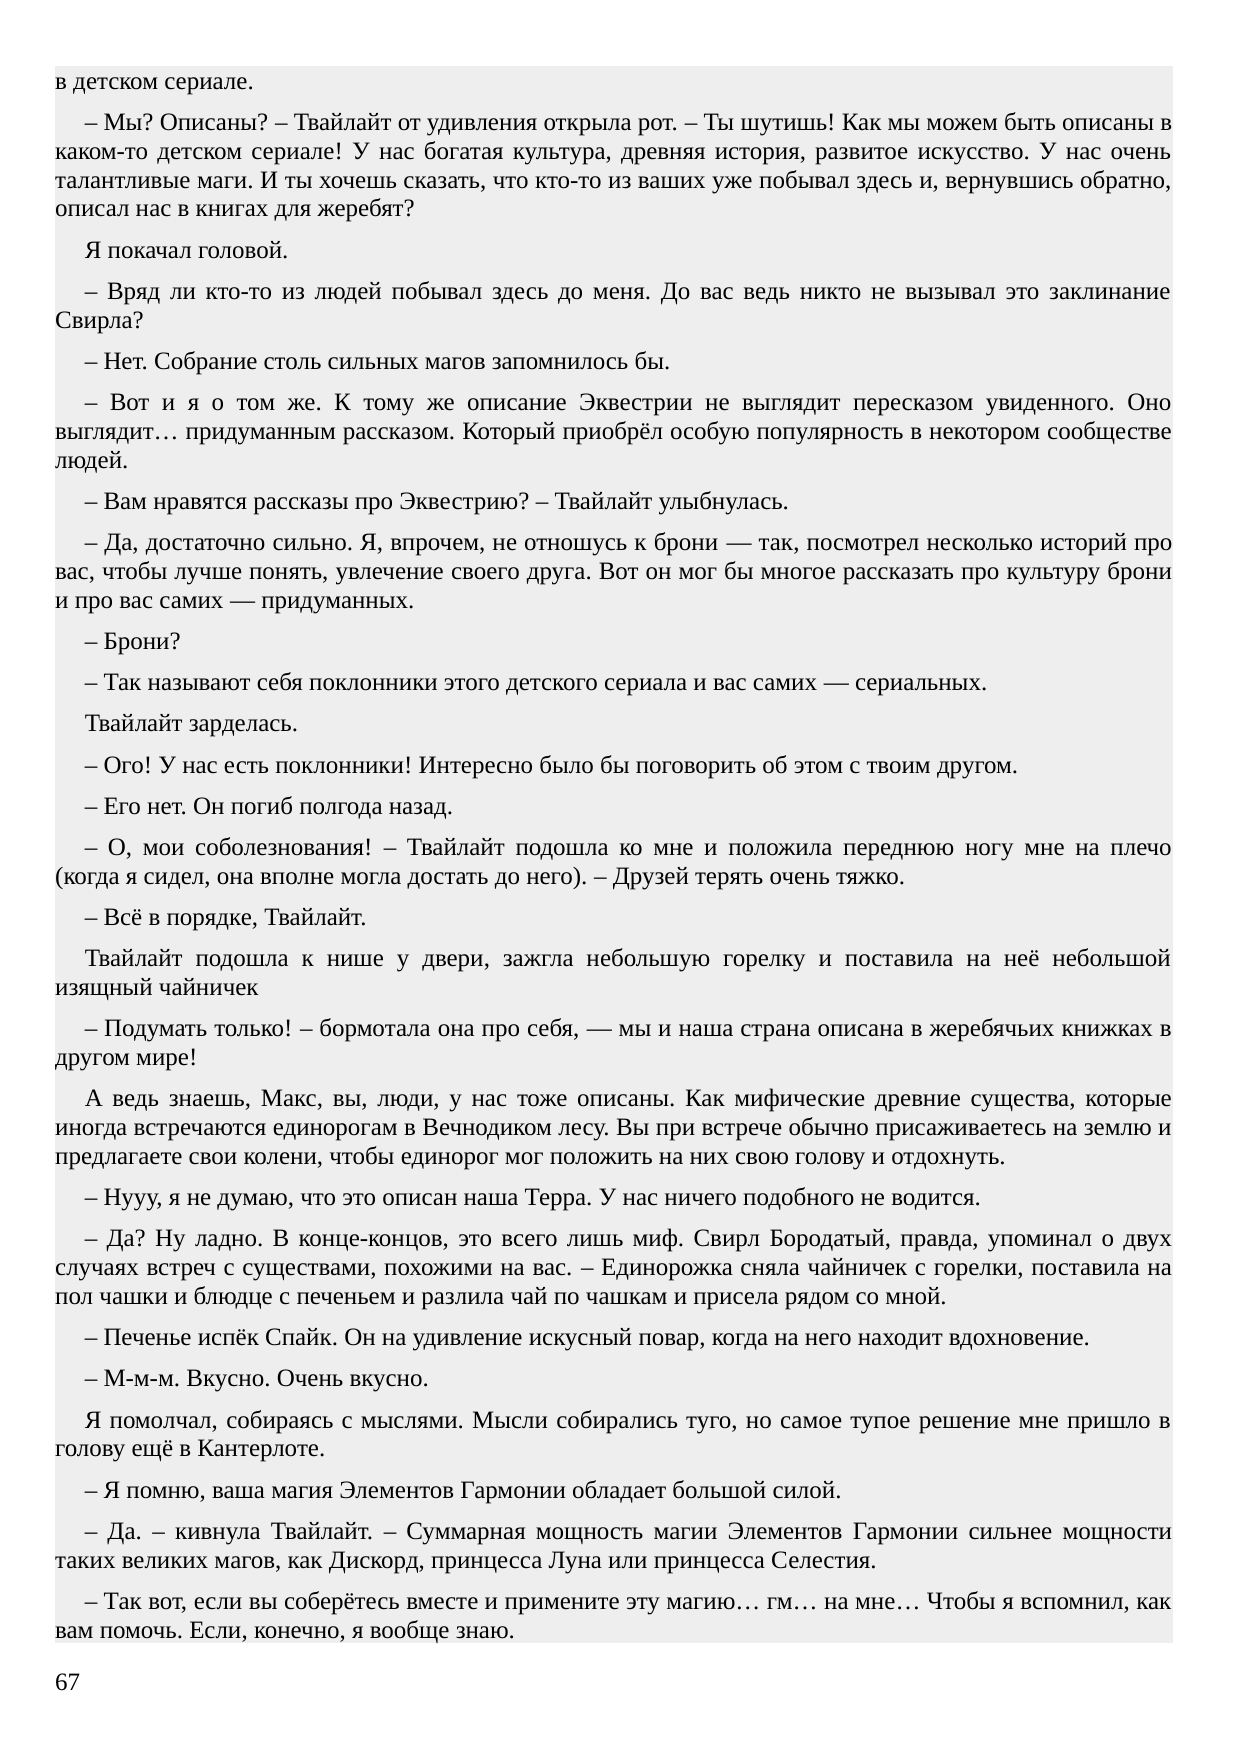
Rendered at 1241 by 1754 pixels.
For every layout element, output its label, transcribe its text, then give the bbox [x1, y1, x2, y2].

text – Вот и я о том же. К тому же описание Эквестрии не выглядит пересказом увиденного. Оно выглядит… придуманным рассказом. Который приобрёл особую популярность в некотором сообществе людей. [55, 387, 1173, 473]
text Я помолчал, собираясь с мыслями. Мысли собирались туго, но самое тупое решение мне пришло в голову ещё в Кантерлоте. [55, 1405, 1173, 1462]
text – Да. – кивнула Твайлайт. – Суммарная мощность магии Элементов Гармонии сильнее мощности таких великих магов, как Дискорд, принцесса Луна или принцесса Селестия. [55, 1516, 1173, 1573]
text – Ого! У нас есть поклонники! Интересно было бы поговорить об этом с твоим другом. [55, 750, 1173, 778]
text – Его нет. Он погиб полгода назад. [55, 791, 1173, 820]
text – Так вот, если вы соберётесь вместе и примените эту магию… гм… на мне… Чтобы я вспомнил, как вам помочь. Если, конечно, я вообще знаю. [55, 1586, 1173, 1643]
text – Печенье испёк Спайк. Он на удивление искусный повар, когда на него находит вдохновение. [55, 1322, 1173, 1351]
text Я покачал головой. [55, 235, 1173, 263]
text – Всё в порядке, Твайлайт. [55, 902, 1173, 931]
text в детском сериале. [55, 66, 1173, 95]
text Твайлайт зарделась. [55, 708, 1173, 737]
text – О, мои соболезнования! – Твайлайт подошла ко мне и положила переднюю ногу мне на плечо (когда я сидел, она вполне могла достать до него). – Друзей терять очень тяжко. [55, 832, 1173, 890]
text – Вам нравятся рассказы про Эквестрию? – Твайлайт улыбнулась. [55, 486, 1173, 515]
text – М-м-м. Вкусно. Очень вкусно. [55, 1363, 1173, 1392]
text – Я помню, ваша магия Элементов Гармонии обладает большой силой. [55, 1475, 1173, 1503]
text – Нууу, я не думаю, что это описан наша Терра. У нас ничего подобного не водится. [55, 1182, 1173, 1211]
text – Брони? [55, 626, 1173, 655]
text Твайлайт подошла к нише у двери, зажгла небольшую горелку и поставила на неё небольшой изящный чайничек [55, 943, 1173, 1001]
text – Так называют себя поклонники этого детского сериала и вас самих — сериальных. [55, 667, 1173, 696]
text А ведь знаешь, Макс, вы, люди, у нас тоже описаны. Как мифические древние существа, которые иногда встречаются единорогам в Вечнодиком лесу. Вы при встрече обычно присаживаетесь на землю и предлагаете свои колени, чтобы единорог мог положить на них свою голову и отдохнуть. [55, 1083, 1173, 1170]
text – Подумать только! – бормотала она про себя, — мы и наша страна описана в жеребячьих книжках в другом мире! [55, 1013, 1173, 1071]
text – Да, достаточно сильно. Я, впрочем, не отношусь к брони — так, посмотрел несколько историй про вас, чтобы лучше понять, увлечение своего друга. Вот он мог бы многое рассказать про культуру брони и про вас самих — придуманных. [55, 527, 1173, 613]
text – Мы? Описаны? – Твайлайт от удивления открыла рот. – Ты шутишь! Как мы можем быть описаны в каком-то детском сериале! У нас богатая культура, древняя история, развитое искусство. У нас очень талантливые маги. И ты хочешь сказать, что кто-то из ваших уже побывал здесь и, вернувшись обратно, описал нас в книгах для жеребят? [55, 107, 1173, 222]
text – Вряд ли кто-то из людей побывал здесь до меня. До вас ведь никто не вызывал это заклинание Свирла? [55, 276, 1173, 333]
text – Нет. Собрание столь сильных магов запомнилось бы. [55, 346, 1173, 375]
text – Да? Ну ладно. В конце-концов, это всего лишь миф. Свирл Бородатый, правда, упоминал о двух случаях встреч с существами, похожими на вас. – Единорожка сняла чайничек с горелки, поставила на пол чашки и блюдце с печеньем и разлила чай по чашкам и присела рядом со мной. [55, 1223, 1173, 1310]
